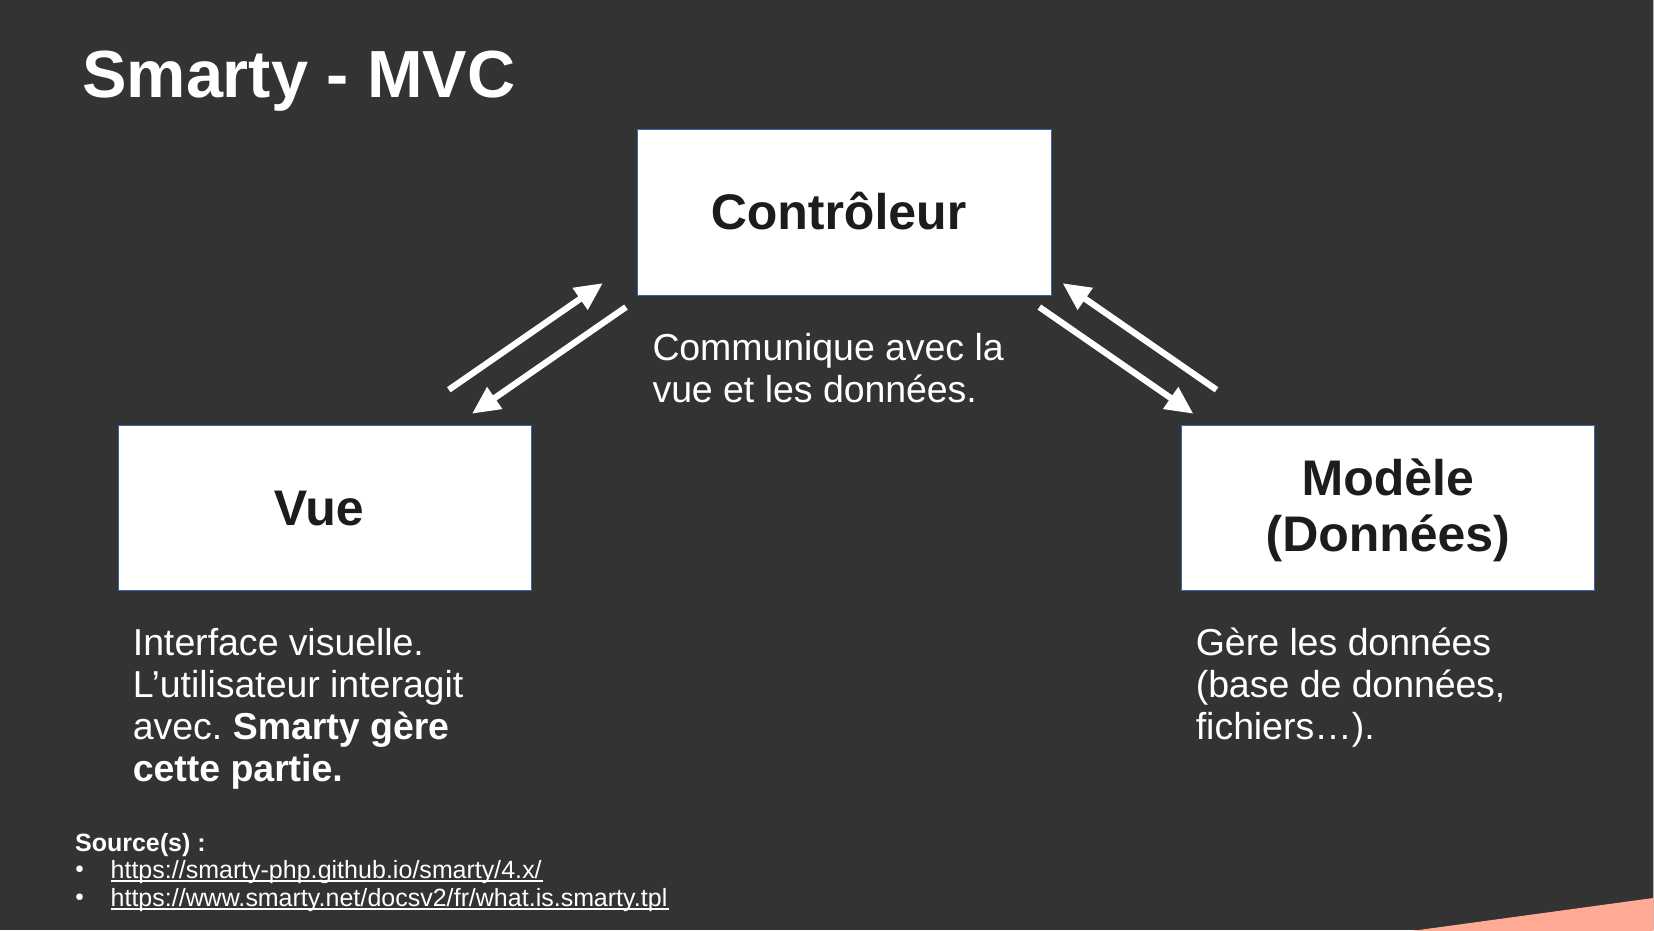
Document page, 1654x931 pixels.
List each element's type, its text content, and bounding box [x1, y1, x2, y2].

text_box Modèle (Données) [1198, 442, 1577, 570]
text_box Source(s) : https://smarty-php.github.io/smarty/4.x/ https://www.smarty.net/docsv2/fr/what.is.smarty.tpl [60, 820, 1546, 920]
text_box [1181, 425, 1595, 591]
text_box Communique avec la vue et les données. [637, 318, 1052, 460]
text_box Vue [129, 472, 508, 544]
text_box [637, 129, 1052, 296]
text_box [118, 425, 532, 591]
text_box Interface visuelle. L’utilisateur interagit avec. Smarty gère cette partie. [118, 614, 532, 797]
text_box Gère les données (base de données, fichiers…). [1181, 614, 1595, 755]
title Smarty - MVC [82, 37, 1571, 114]
text_box Contrôleur [649, 177, 1028, 248]
text_box [1411, 897, 1654, 931]
